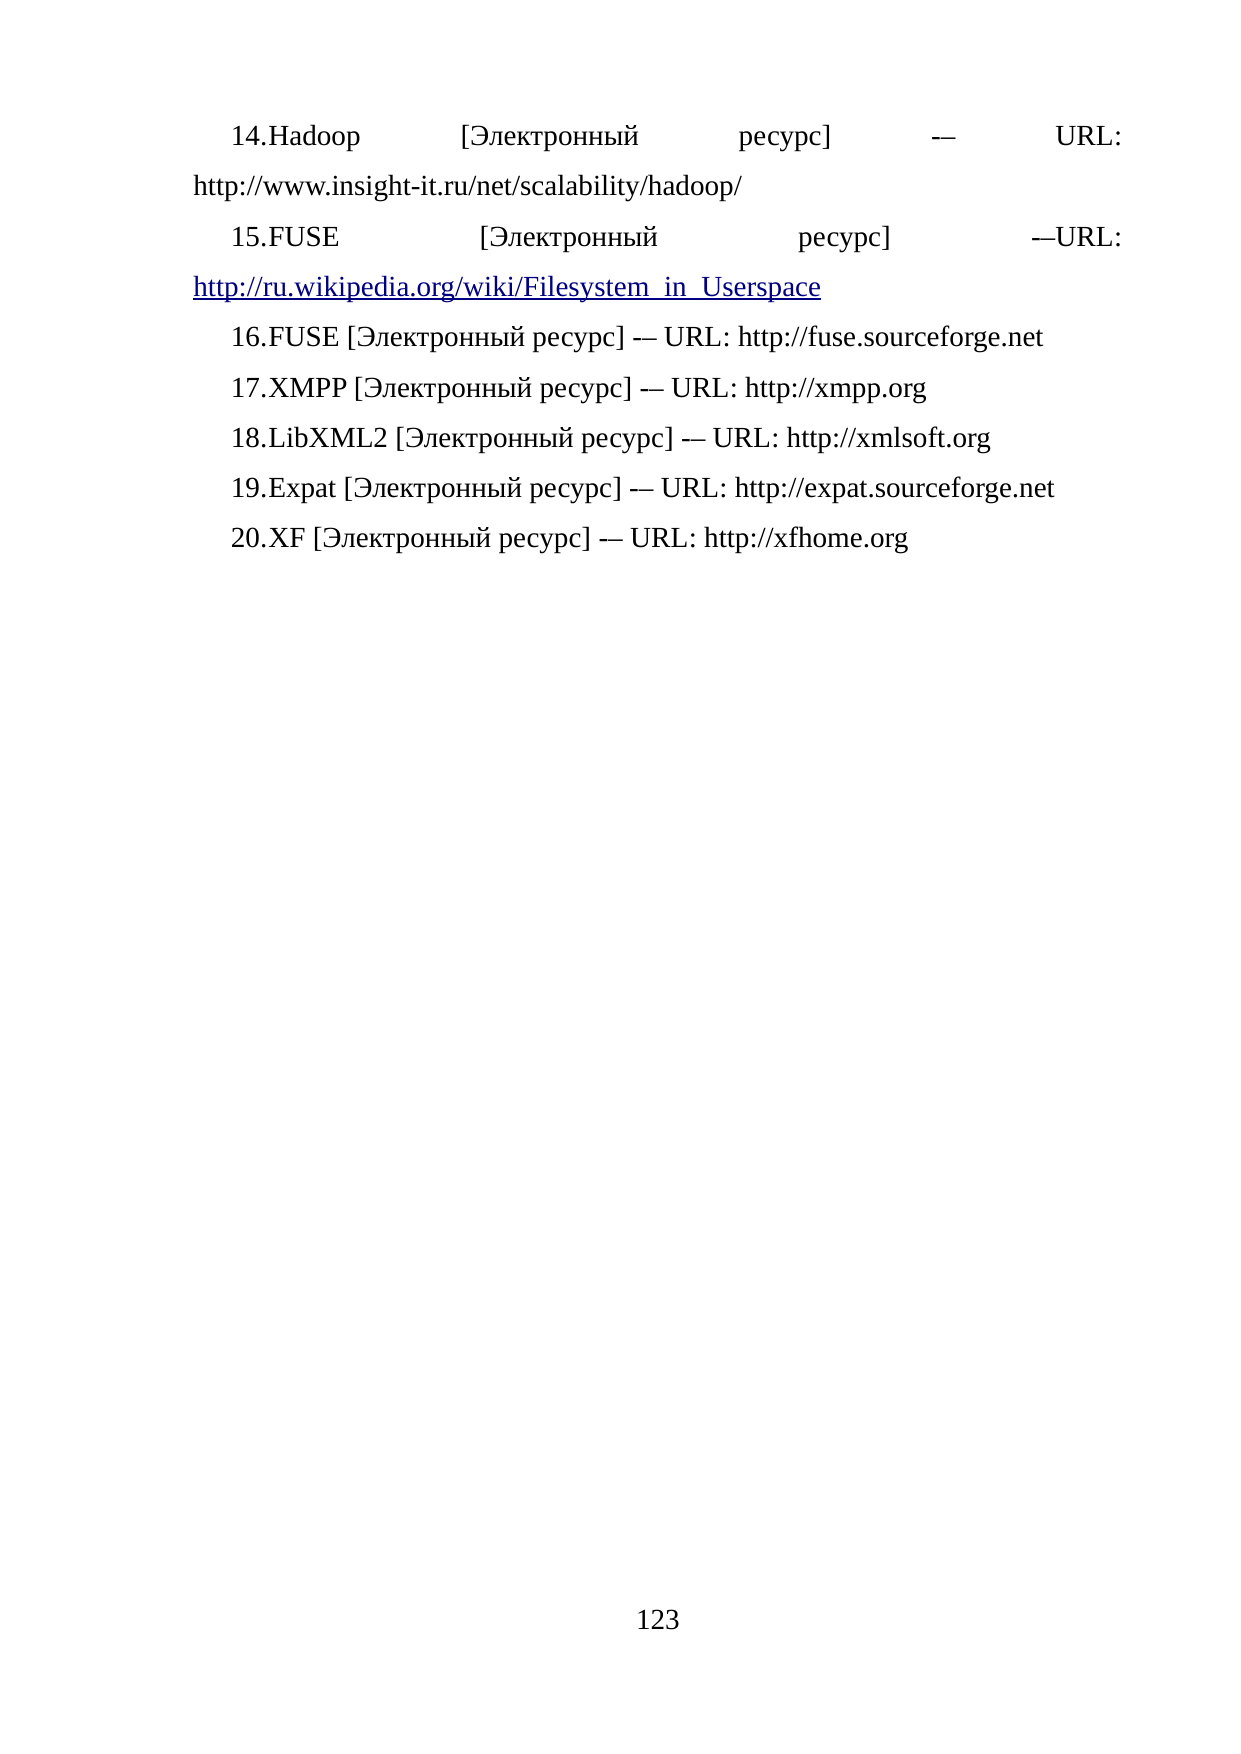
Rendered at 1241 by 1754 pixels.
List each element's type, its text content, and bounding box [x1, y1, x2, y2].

list LibXML2 [Электронный ресурс] -– URL: http://xmlsoft.org [156, 420, 1122, 453]
list Expat [Электронный ресурс] -– URL: http://expat.sourceforge.net [156, 470, 1122, 504]
list FUSE [Электронный ресурс] -–URL: http://ru.wikipedia.org/wiki/Filesystem_in_Userspace [156, 219, 1122, 303]
list Hadoop [Электронный ресурс] -– URL: http://www.insight-it.ru/net/scalability/hadoop/ [156, 118, 1122, 202]
list XF [Электронный ресурс] -– URL: http://xfhome.org [156, 521, 1122, 554]
list FUSE [Электронный ресурс] -– URL: http://fuse.sourceforge.net [156, 319, 1122, 353]
list XMPP [Электронный ресурс] -– URL: http://xmpp.org [156, 370, 1122, 403]
